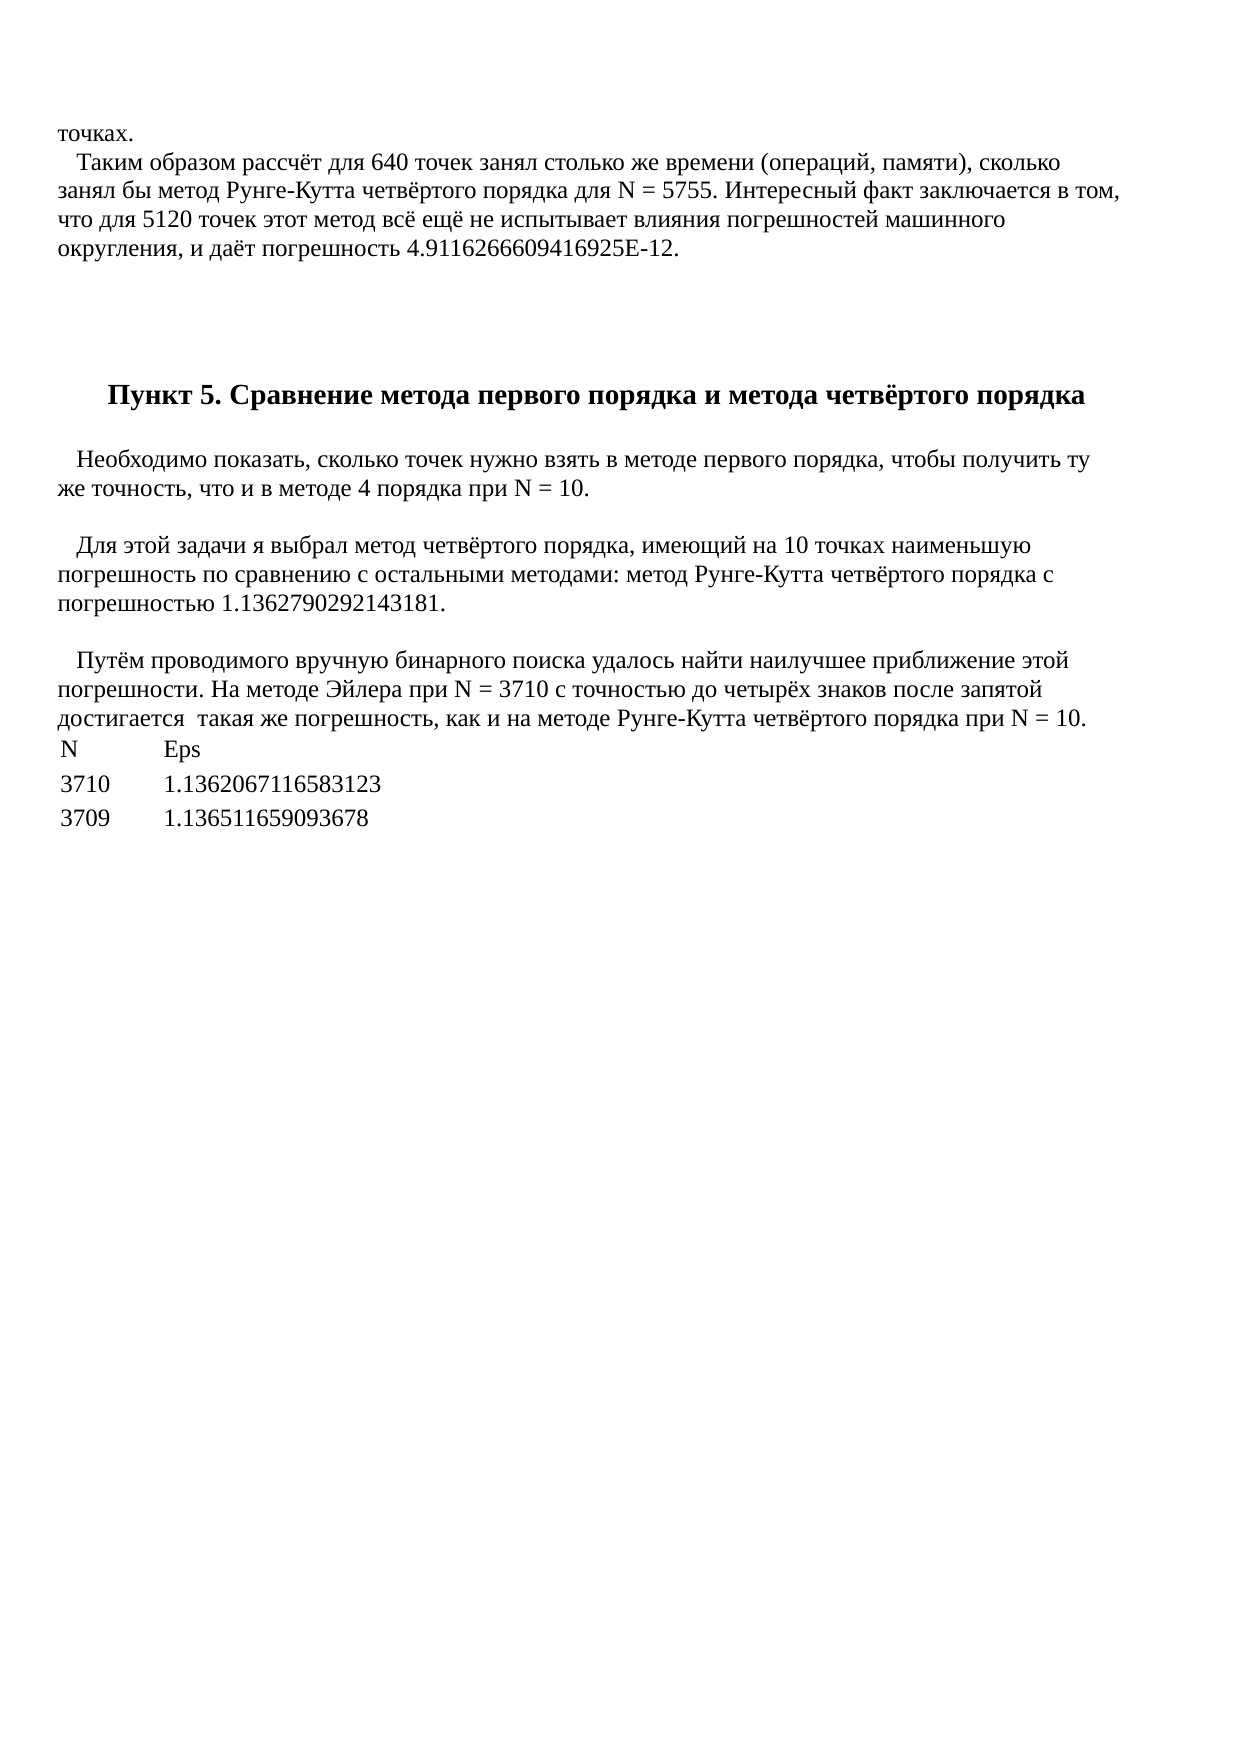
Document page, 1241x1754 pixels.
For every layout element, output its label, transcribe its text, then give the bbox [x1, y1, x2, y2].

text Пункт 5. Сравнение метода первого порядка и метода четвёртого порядка [57, 377, 1122, 410]
text Таким образом рассчёт для 640 точек занял столько же времени (операций, памяти), сколько занял бы метод Рунге-Кутта четвёртого порядка для N = 5755. Интересный факт заключается в том, что для 5120 точек этот метод всё ещё не испытывает влияния погрешностей машинного округления, и даёт погрешность 4.9116266609416925E-12. [57, 147, 1122, 262]
text Для этой задачи я выбрал метод четвёртого порядка, имеющий на 10 точках наименьшую погрешность по сравнению с остальными методами: метод Рунге-Кутта четвёртого порядка с погрешностью 1.1362790292143181. [57, 530, 1122, 616]
table_cell 1.1362067116583123 [160, 766, 460, 801]
text точках. [57, 118, 1122, 147]
table_cell 3709 [57, 801, 160, 835]
table_header N [57, 731, 160, 766]
text Путём проводимого вручную бинарного поиска удалось найти наилучшее приближение этой погрешности. На методе Эйлера при N = 3710 с точностью до четырёх знаков после запятой достигается такая же погрешность, как и на методе Рунге-Кутта четвёртого порядка при N = 10. [57, 645, 1122, 731]
text Необходимо показать, сколько точек нужно взять в методе первого порядка, чтобы получить ту же точность, что и в методе 4 порядка при N = 10. [57, 444, 1122, 501]
table_cell 1.136511659093678 [160, 801, 460, 835]
table_cell 3710 [57, 766, 160, 801]
table_header Eps [160, 731, 460, 766]
